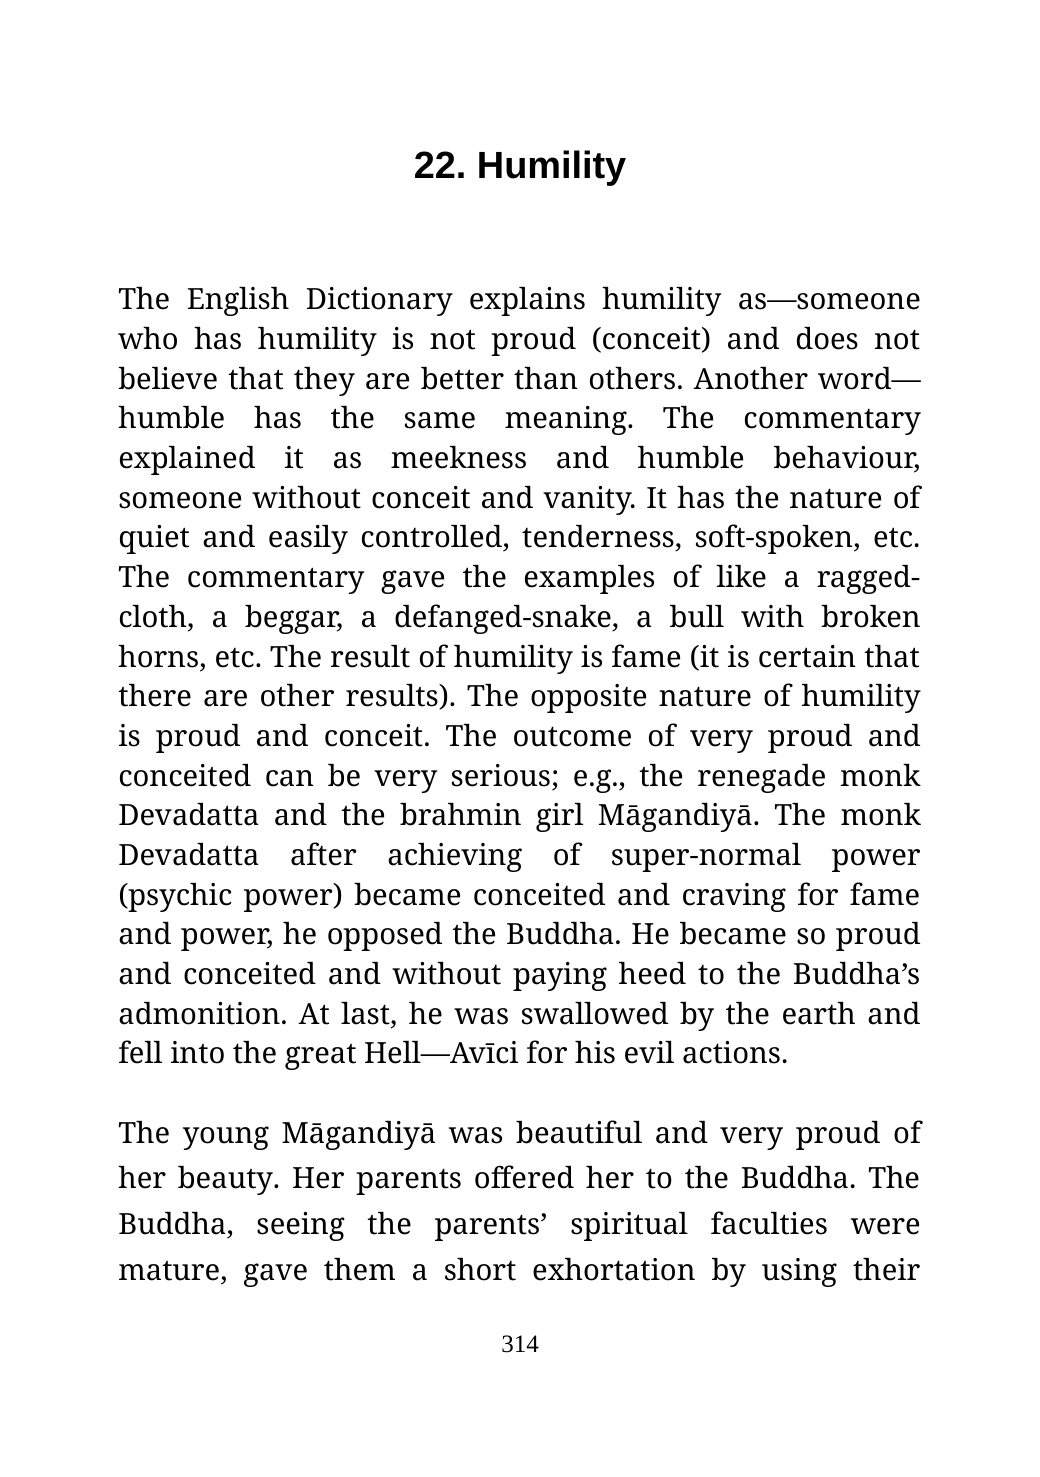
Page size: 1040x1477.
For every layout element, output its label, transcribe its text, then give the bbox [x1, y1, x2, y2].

text The English Dictionary explains humility as—someone who has humility is not proud (conceit) and does not believe that they are better than others. Another word—humble has the same meaning. The commentary explained it as meekness and humble behaviour, someone without conceit and vanity. It has the nature of quiet and easily controlled, tenderness, soft-spoken, etc. The commentary gave the examples of like a ragged-cloth, a beggar, a defanged-snake, a bull with broken horns, etc. The result of humility is fame (it is certain that there are other results). The opposite nature of humility is proud and conceit. The outcome of very proud and conceited can be very serious; e.g., the renegade monk Devadatta and the brahmin girl Māgandiyā. The monk Devadatta after achieving of super-normal power (psychic power) became conceited and craving for fame and power, he opposed the Buddha. He became so proud and conceited and without paying heed to the Buddha’s admonition. At last, he was swallowed by the earth and fell into the great Hell—Avīci for his evil actions. [118, 279, 922, 1072]
subtitle 22. Humility [118, 143, 922, 187]
text The young Māgandiyā was beautiful and very proud of her beauty. Her parents offered her to the Buddha. The Buddha, seeing the parents’ spiritual faculties were mature, gave them a short exhortation by using their [118, 1112, 922, 1289]
